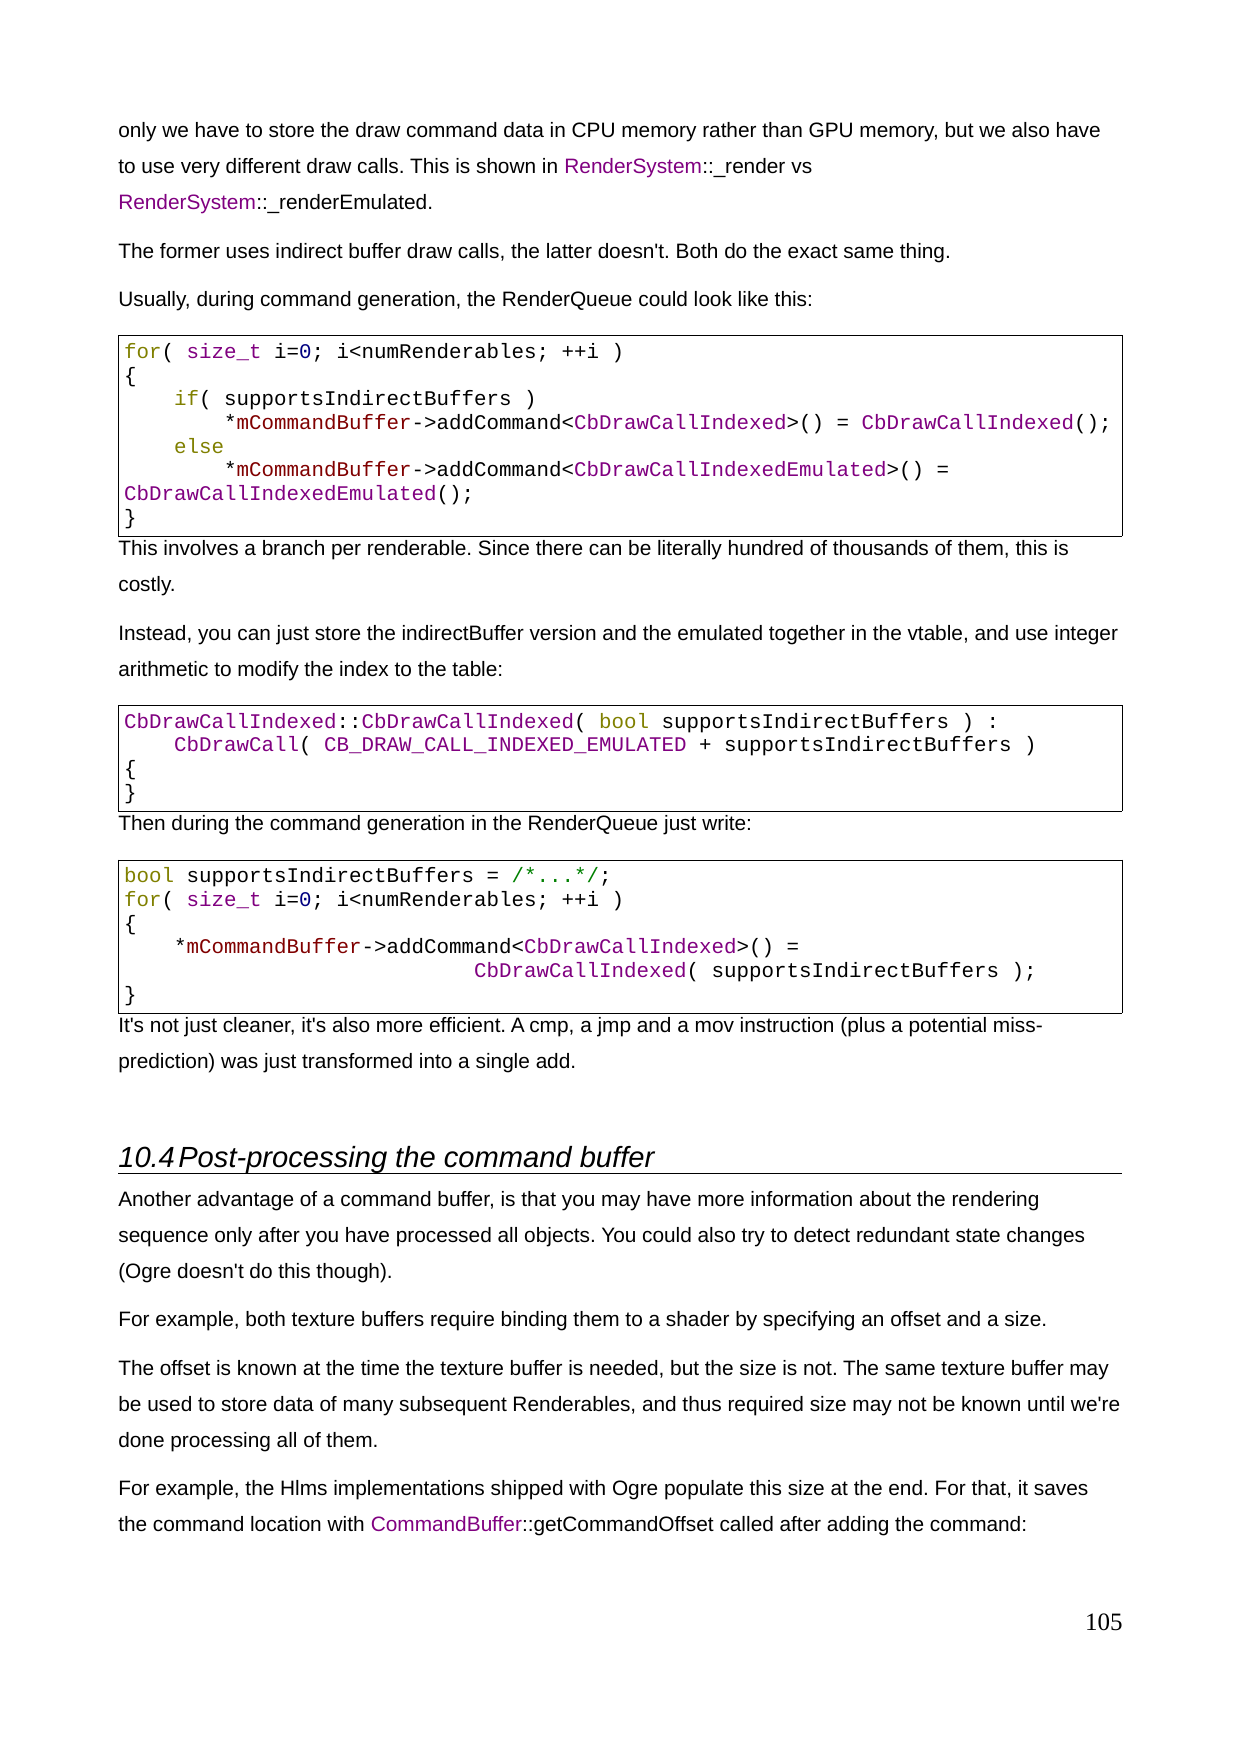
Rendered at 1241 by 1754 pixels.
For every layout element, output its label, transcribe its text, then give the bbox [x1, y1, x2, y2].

table_header bool supportsIndirectBuffers = /*...*/; for( size_t i=0; i<numRenderables; ++i ) { *mCommandBuffer->addCommand<CbDrawCallIndexed>() = CbDrawCallIndexed( supportsIndirectBuffers ); } [119, 861, 1122, 1013]
text Then during the command generation in the RenderQueue just write: [118, 812, 1122, 835]
text Another advantage of a command buffer, is that you may have more information about the rendering sequence only after you have processed all objects. You could also try to detect redundant state changes (Ogre doesn't do this though). [118, 1187, 1122, 1283]
text Instead, you can just store the indirectBuffer version and the emulated together in the vtable, and use integer arithmetic to modify the index to the table: [118, 621, 1122, 680]
text It's not just cleaner, it's also more efficient. A cmp, a jmp and a mov instruction (plus a potential miss-prediction) was just transformed into a single add. [118, 1014, 1122, 1073]
text The former uses indirect buffer draw calls, the latter doesn't. Both do the exact same thing. [118, 238, 1122, 262]
text Usually, during command generation, the RenderQueue could look like this: [118, 287, 1122, 311]
subtitle Post-processing the command buffer [118, 1140, 1122, 1173]
text This involves a branch per renderable. Since there can be literally hundred of thousands of them, this is costly. [118, 537, 1122, 596]
text The offset is known at the time the texture buffer is needed, but the size is not. The same texture buffer may be used to store data of many subsequent Renderables, and thus required size may not be known until we're done processing all of them. [118, 1356, 1122, 1452]
text For example, the Hlms implementations shipped with Ogre populate this size at the end. For that, it saves the command location with CommandBuffer::getCommandOffset called after adding the command: [118, 1476, 1122, 1536]
table_header CbDrawCallIndexed::CbDrawCallIndexed( bool supportsIndirectBuffers ) : CbDrawCall( CB_DRAW_CALL_INDEXED_EMULATED + supportsIndirectBuffers ) { } [119, 706, 1122, 811]
table_header for( size_t i=0; i<numRenderables; ++i ) { if( supportsIndirectBuffers ) *mCommandBuffer->addCommand<CbDrawCallIndexed>() = CbDrawCallIndexed(); else *mCommandBuffer->addCommand<CbDrawCallIndexedEmulated>() = CbDrawCallIndexedEmulated(); } [119, 336, 1122, 536]
text For example, both texture buffers require binding them to a shader by specifying an offset and a size. [118, 1307, 1122, 1331]
text only we have to store the draw command data in CPU memory rather than GPU memory, but we also have to use very different draw calls. This is shown in RenderSystem::_render vs RenderSystem::_renderEmulated. [118, 118, 1122, 214]
